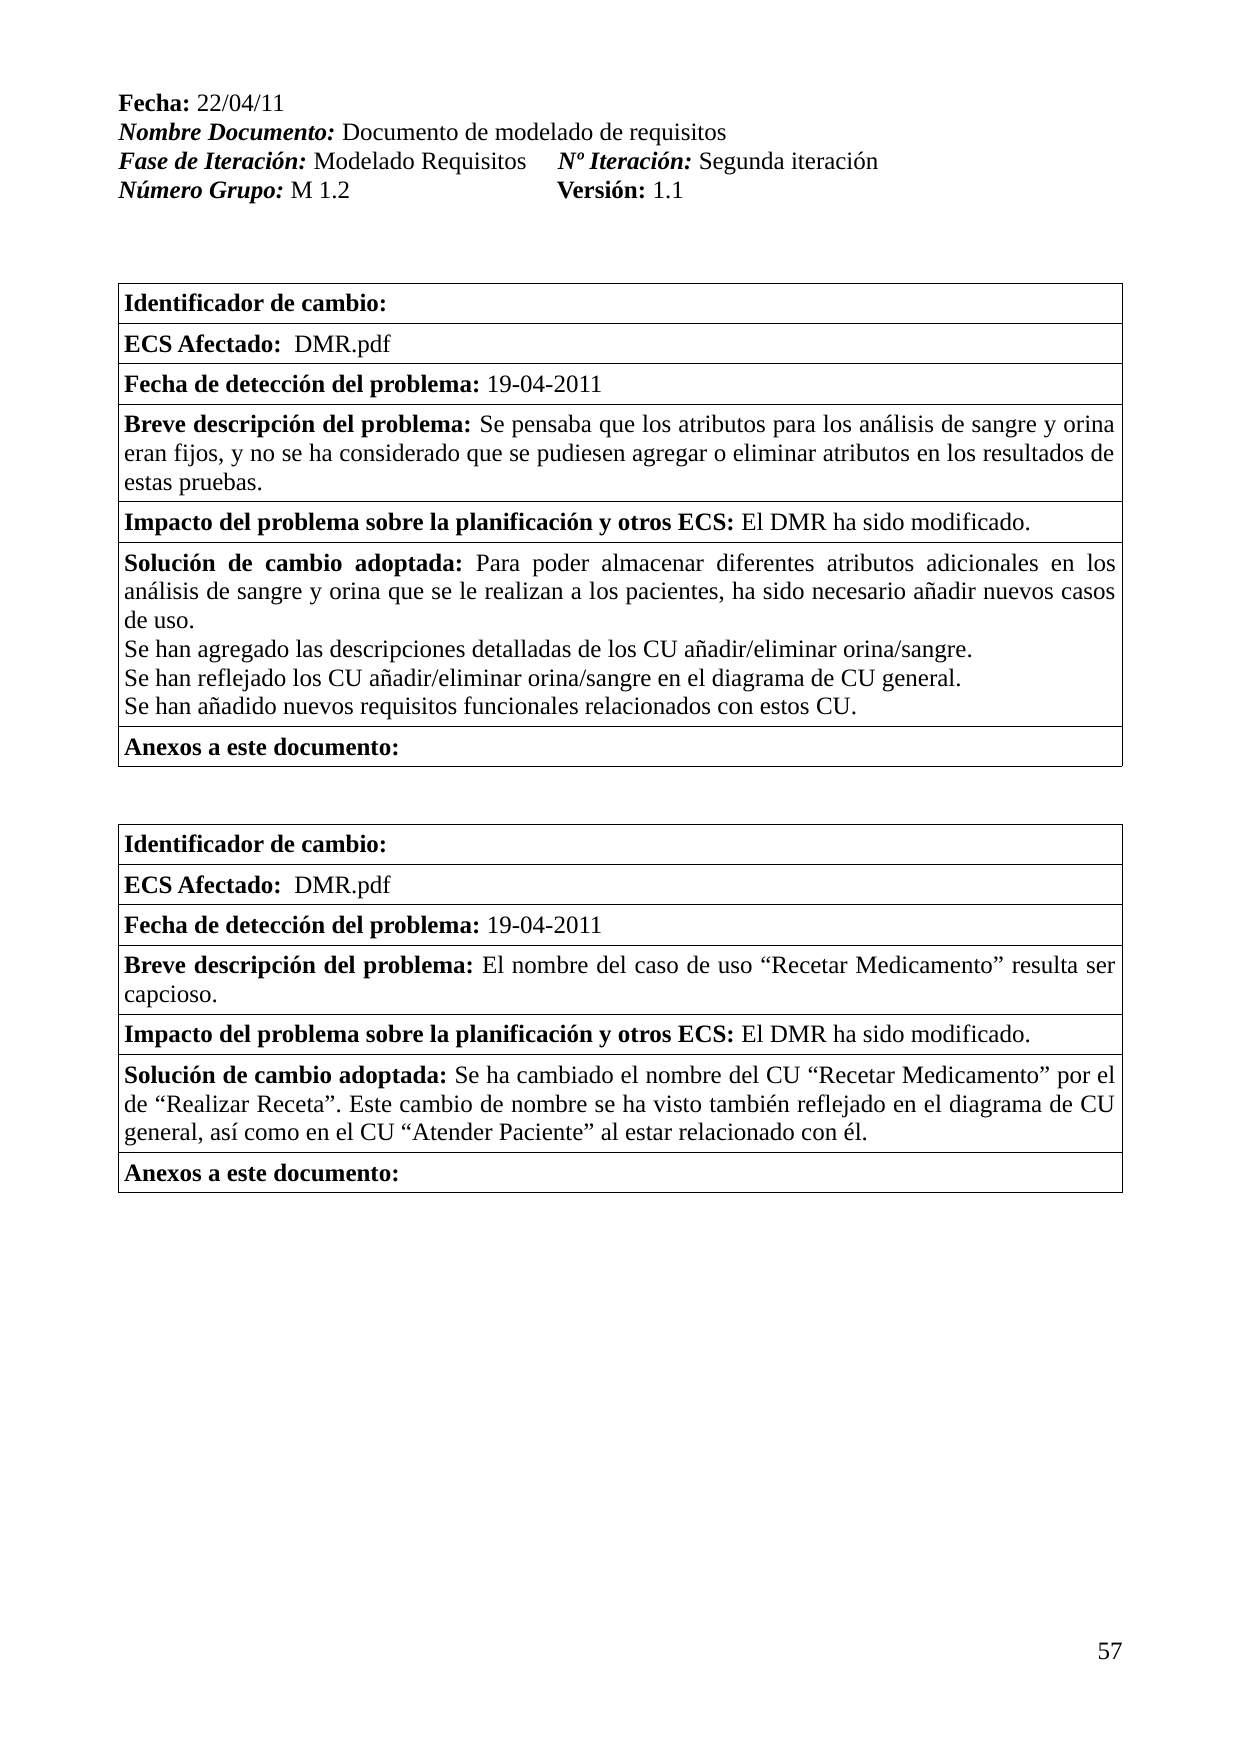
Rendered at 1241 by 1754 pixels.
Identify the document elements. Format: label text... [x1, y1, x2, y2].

table_cell Anexos a este documento: [119, 727, 1122, 766]
table_cell Solución de cambio adoptada: Para poder almacenar diferentes atributos adicionales en los análisis de sangre y orina que se le realizan a los pacientes, ha sido necesario añadir nuevos casos de uso. Se han agregado las descripciones detalladas de los CU añadir/eliminar orina/sangre. Se han reflejado los CU añadir/eliminar orina/sangre en el diagrama de CU general. Se han añadido nuevos requisitos funcionales relacionados con estos CU. [119, 543, 1122, 726]
table_cell Anexos a este documento: [119, 1153, 1122, 1192]
table_cell ECS Afectado: DMR.pdf [119, 865, 1122, 904]
table_cell Breve descripción del problema: El nombre del caso de uso “Recetar Medicamento” resulta ser capcioso. [119, 946, 1122, 1014]
table_cell Solución de cambio adoptada: Se ha cambiado el nombre del CU “Recetar Medicamento” por el de “Realizar Receta”. Este cambio de nombre se ha visto también reflejado en el diagrama de CU general, así como en el CU “Atender Paciente” al estar relacionado con él. [119, 1055, 1122, 1152]
table_cell Breve descripción del problema: Se pensaba que los atributos para los análisis de sangre y orina eran fijos, y no se ha considerado que se pudiesen agregar o eliminar atributos en los resultados de estas pruebas. [119, 405, 1122, 501]
table_cell Impacto del problema sobre la planificación y otros ECS: El DMR ha sido modificado. [119, 502, 1122, 542]
table_header Identificador de cambio: [119, 284, 1122, 323]
table_cell Fecha de detección del problema: 19-04-2011 [119, 364, 1122, 404]
table_cell Fecha de detección del problema: 19-04-2011 [119, 905, 1122, 945]
table_cell Impacto del problema sobre la planificación y otros ECS: El DMR ha sido modificado. [119, 1015, 1122, 1054]
table_cell ECS Afectado: DMR.pdf [119, 324, 1122, 363]
table_header Identificador de cambio: [119, 825, 1122, 864]
